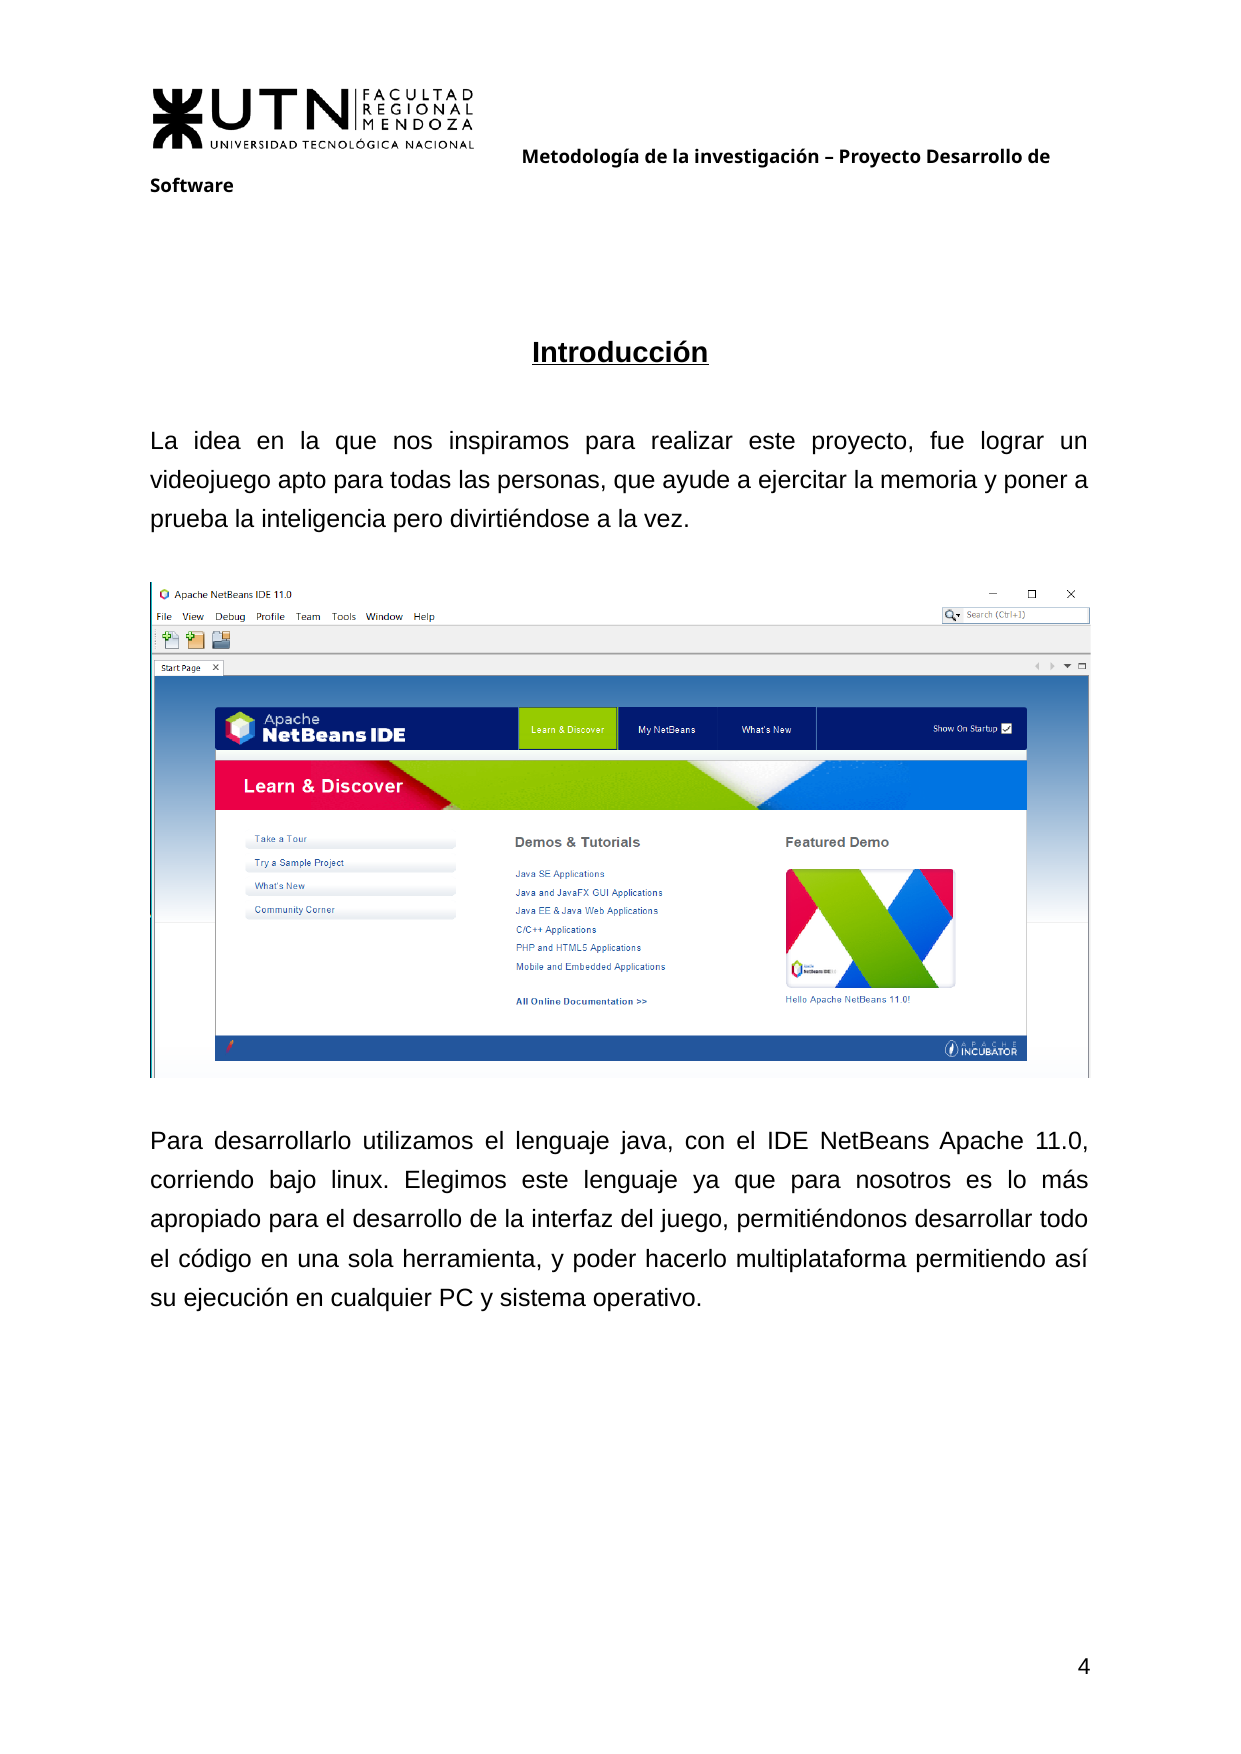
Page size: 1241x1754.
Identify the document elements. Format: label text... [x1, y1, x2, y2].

text Introducción [150, 335, 1090, 368]
picture [150, 75, 476, 164]
text La idea en la que nos inspiramos para realizar este proyecto, fue lograr un videojuego apto para todas las personas, que ayude a ejercitar la memoria y poner a prueba la inteligencia pero divirtiéndose a la vez. [150, 426, 1090, 533]
text Para desarrollarlo utilizamos el lenguaje java, con el IDE NetBeans Apache 11.0, corriendo bajo linux. Elegimos este lenguaje ya que para nosotros es lo más apropiado para el desarrollo de la interfaz del juego, permitiéndonos desarrollar todo el código en una sola herramienta, y poder hacerlo multiplataforma permitiendo así su ejecución en cualquier PC y sistema operativo. [150, 1126, 1090, 1311]
picture [150, 582, 1091, 1078]
